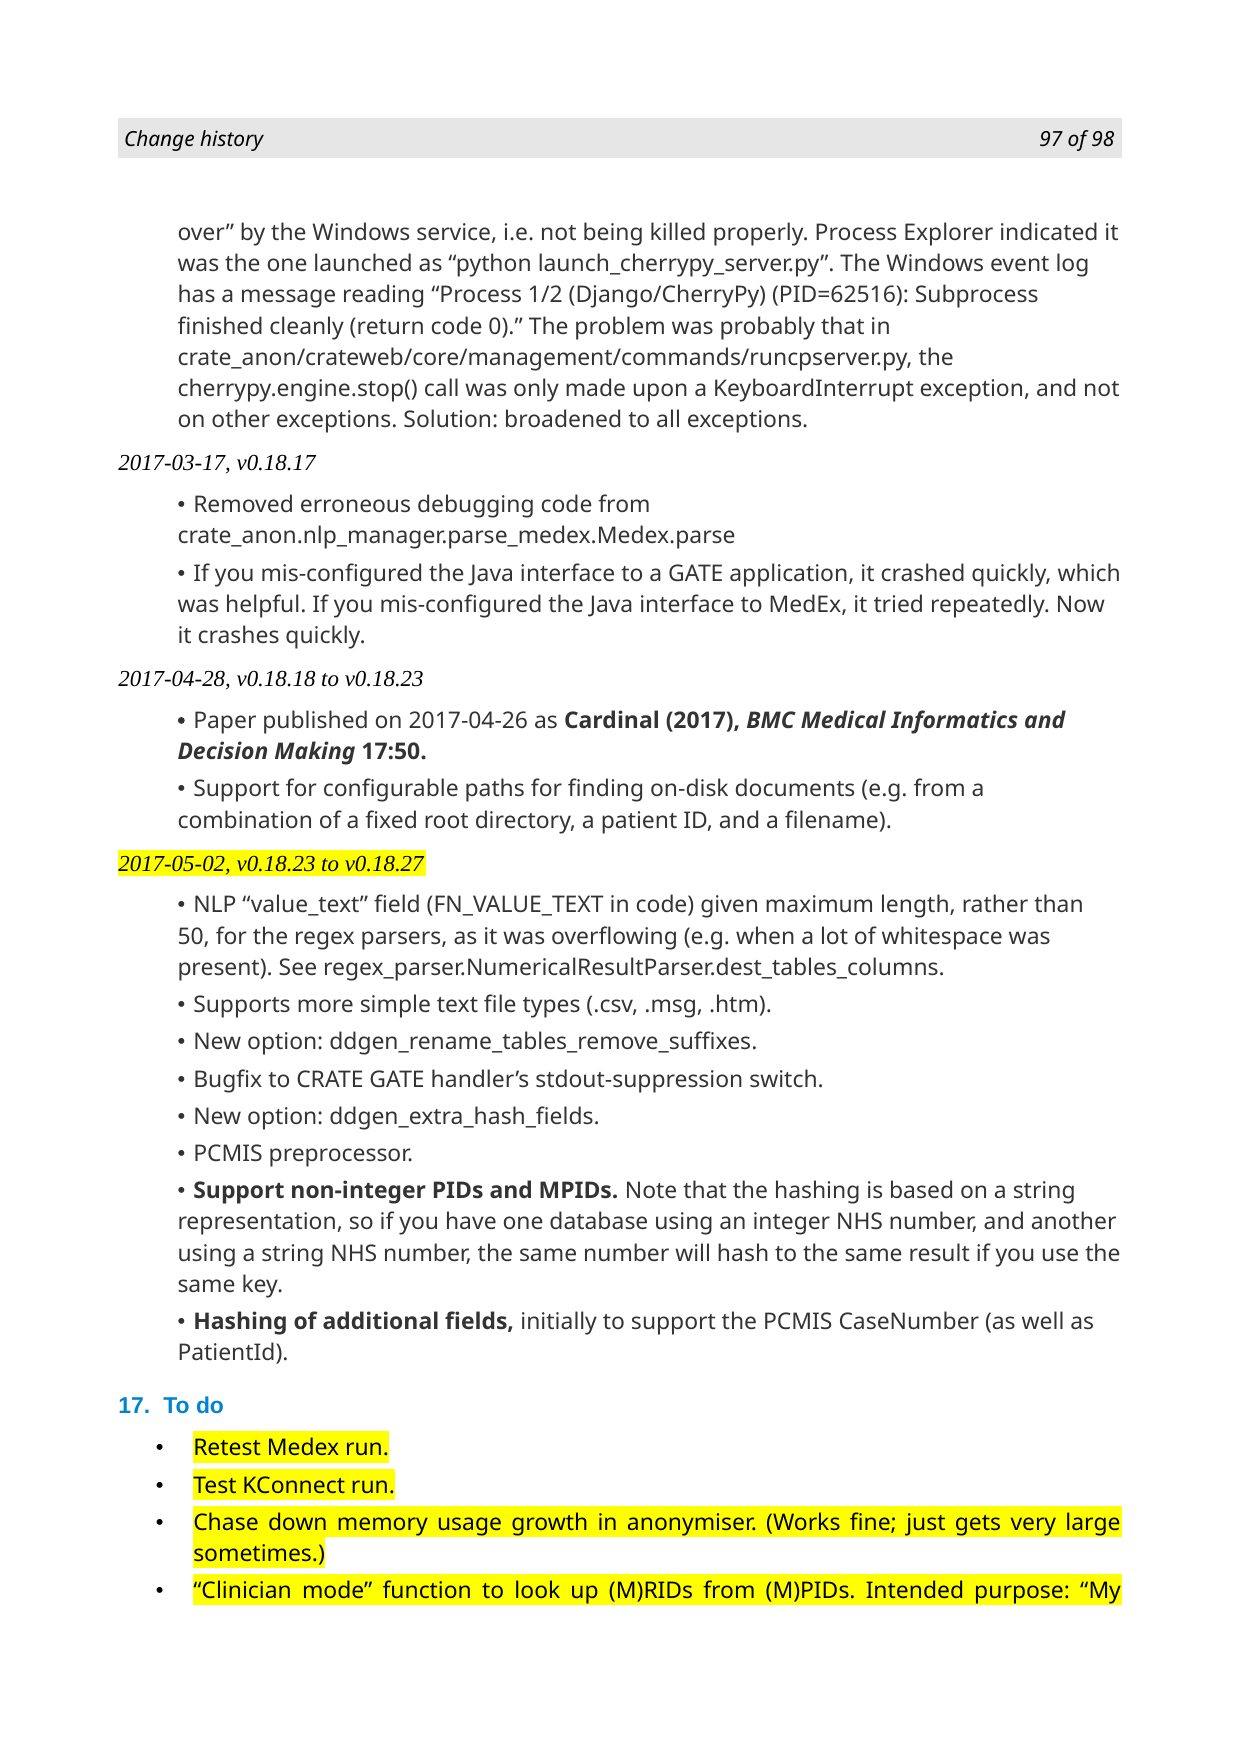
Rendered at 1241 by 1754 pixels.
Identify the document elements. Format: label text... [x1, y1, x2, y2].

list Support non-integer PIDs and MPIDs. Note that the hashing is based on a string representation, so if you have one database using an integer NHS number, and another using a string NHS number, the same number will hash to the same result if you use the same key. [177, 1174, 1122, 1299]
list Bugfix to CRATE GATE handler’s stdout-suppression switch. [177, 1062, 1122, 1094]
list Paper published on 2017-04-26 as Cardinal (2017), BMC Medical Informatics and Decision Making 17:50. [177, 704, 1122, 766]
list New option: ddgen_rename_tables_remove_suffixes. [177, 1025, 1122, 1057]
list over” by the Windows service, i.e. not being killed properly. Process Explorer indicated it was the one launched as “python launch_cherrypy_server.py”. The Windows event log has a message reading “Process 1/2 (Django/CherryPy) (PID=62516): Subprocess finished cleanly (return code 0).” The problem was probably that in crate_anon/crateweb/core/management/commands/runcpserver.py, the cherrypy.engine.stop() call was only made upon a KeyboardInterrupt exception, and not on other exceptions. Solution: broadened to all exceptions. [177, 216, 1122, 435]
list Test KConnect run. [156, 1468, 1122, 1500]
list “Clinician mode” function to look up (M)RIDs from (M)PIDs. Intended purpose: “My [156, 1574, 1122, 1605]
subtitle 2017-03-17, v0.18.17 [118, 449, 1122, 476]
subtitle 2017-05-02, v0.18.23 to v0.18.27 [118, 850, 1122, 876]
list Retest Medex run. [156, 1431, 1122, 1463]
list Removed erroneous debugging code from crate_anon.nlp_manager.parse_medex.Medex.parse [177, 488, 1122, 551]
list Support for configurable paths for finding on-disk documents (e.g. from a combination of a fixed root directory, a patient ID, and a filename). [177, 772, 1122, 835]
subtitle 2017-04-28, v0.18.18 to v0.18.23 [118, 665, 1122, 692]
list New option: ddgen_extra_hash_fields. [177, 1100, 1122, 1131]
list Chase down memory usage growth in anonymiser. (Works fine; just gets very large sometimes.) [156, 1506, 1122, 1568]
list Supports more simple text file types (.csv, .msg, .htm). [177, 988, 1122, 1019]
subtitle To do [118, 1392, 1122, 1419]
list If you mis-configured the Java interface to a GATE application, it crashed quickly, which was helpful. If you mis-configured the Java interface to MedEx, it tried repeatedly. Now it crashes quickly. [177, 557, 1122, 650]
list Hashing of additional fields, initially to support the PCMIS CaseNumber (as well as PatientId). [177, 1305, 1122, 1367]
list NLP “value_text” field (FN_VALUE_TEXT in code) given maximum length, rather than 50, for the regex parsers, as it was overflowing (e.g. when a lot of whitespace was present). See regex_parser.NumericalResultParser.dest_tables_columns. [177, 888, 1122, 982]
list PCMIS preprocessor. [177, 1137, 1122, 1168]
